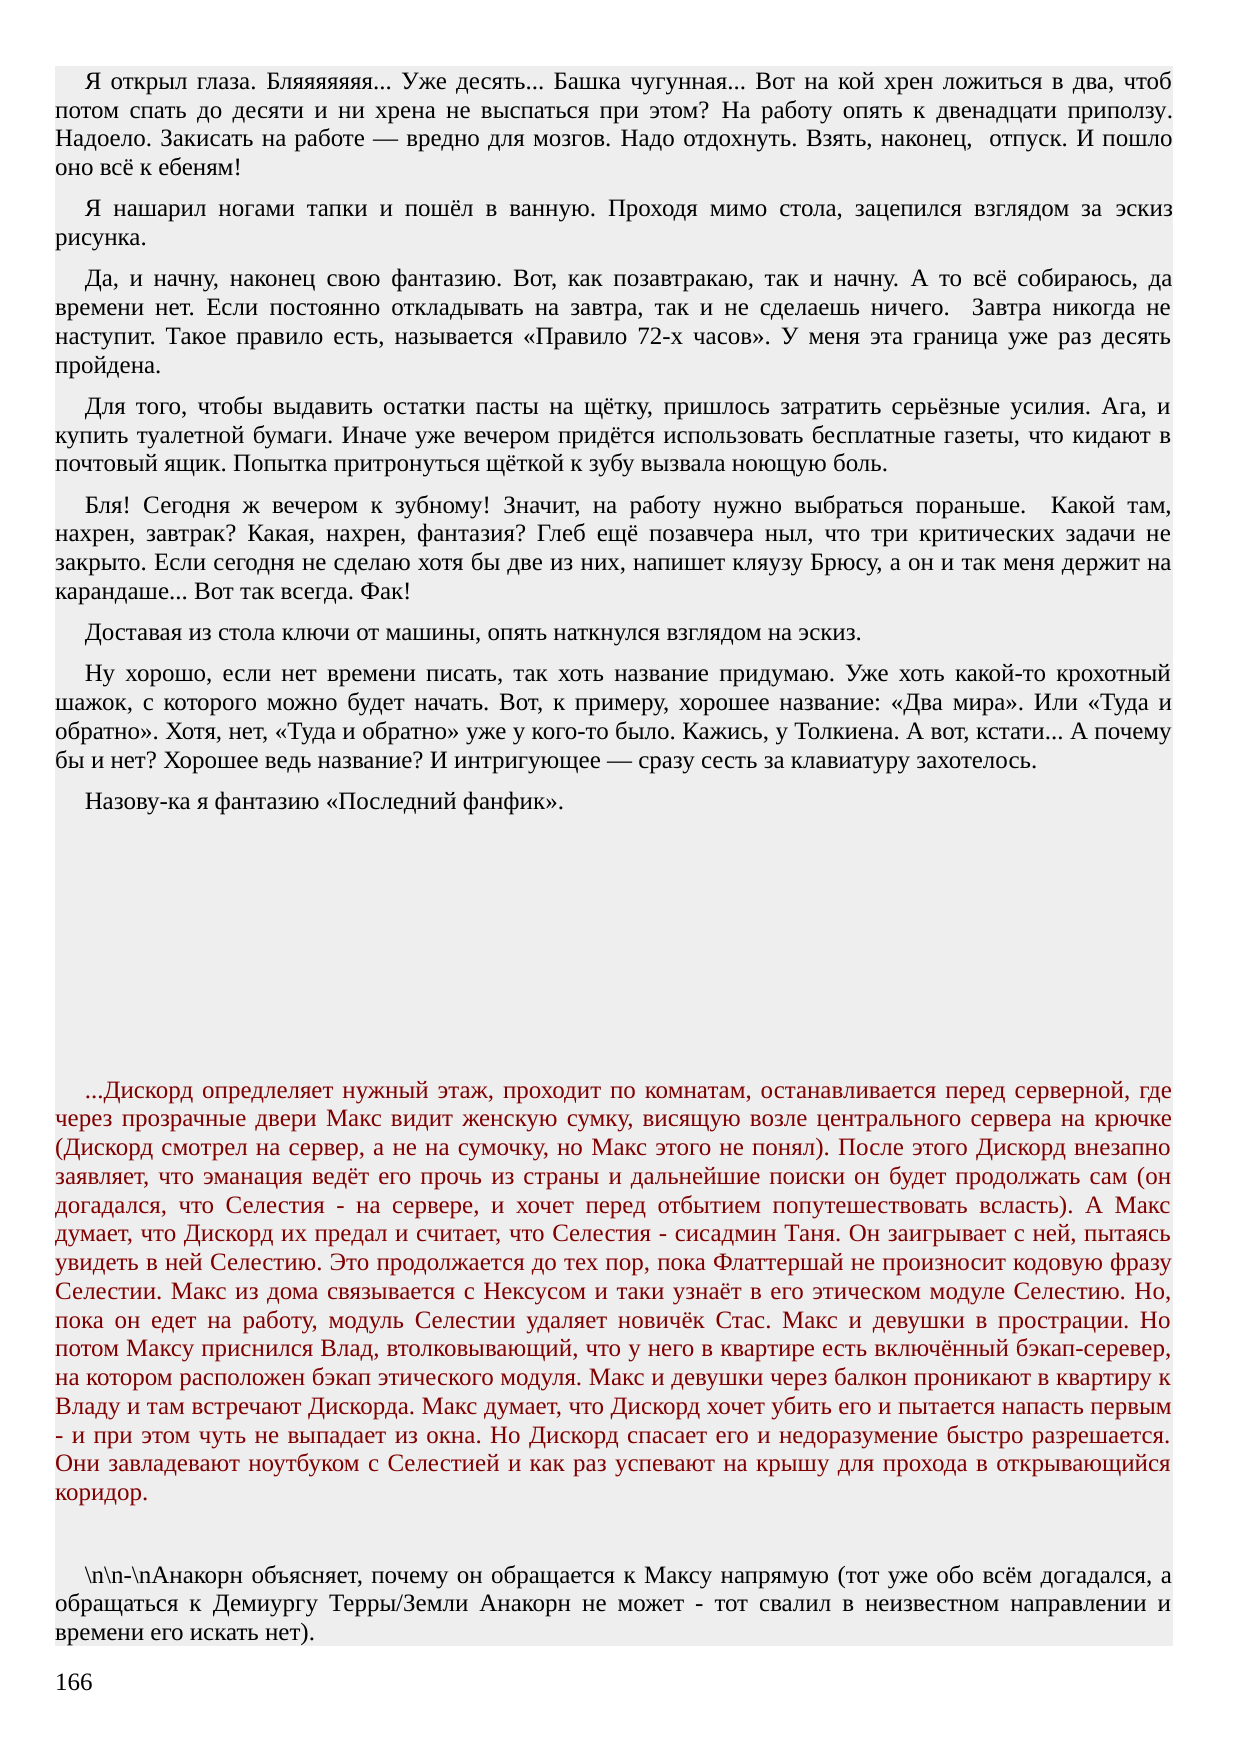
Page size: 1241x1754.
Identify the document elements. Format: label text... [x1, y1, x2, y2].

text Ну хорошо, если нет времени писать, так хоть название придумаю. Уже хоть какой-то крохотный шажок, с которого можно будет начать. Вот, к примеру, хорошее название: «Два мира». Или «Туда и обратно». Хотя, нет, «Туда и обратно» уже у кого-то было. Кажись, у Толкиена. А вот, кстати... А почему бы и нет? Хорошее ведь название? И интригующее — сразу сесть за клавиатуру захотелось. [55, 658, 1173, 773]
text Я открыл глаза. Бляяяяяяя... Уже десять... Башка чугунная... Вот на кой хрен ложиться в два, чтоб потом спать до десяти и ни хрена не выспаться при этом? На работу опять к двенадцати приползу. Надоело. Закисать на работе — вредно для мозгов. Надо отдохнуть. Взять, наконец, отпуск. И пошло оно всё к ебеням! [55, 66, 1173, 181]
text \n\n-\nАнакорн объясняет, почему он обращается к Максу напрямую (тот уже обо всём догадался, а обращаться к Демиургу Терры/Земли Анакорн не может - тот свалил в неизвестном направлении и времени его искать нет). [55, 1560, 1173, 1646]
text Я нашарил ногами тапки и пошёл в ванную. Проходя мимо стола, зацепился взглядом за эскиз рисунка. [55, 193, 1173, 251]
text Да, и начну, наконец свою фантазию. Вот, как позавтракаю, так и начну. А то всё собираюсь, да времени нет. Если постоянно откладывать на завтра, так и не сделаешь ничего. Завтра никогда не наступит. Такое правило есть, называется «Правило 72-х часов». У меня эта граница уже раз десять пройдена. [55, 263, 1173, 378]
text Назову-ка я фантазию «Последний фанфик». [55, 786, 1173, 815]
text Бля! Сегодня ж вечером к зубному! Значит, на работу нужно выбраться пораньше. Какой там, нахрен, завтрак? Какая, нахрен, фантазия? Глеб ещё позавчера ныл, что три критических задачи не закрыто. Если сегодня не сделаю хотя бы две из них, напишет кляузу Брюсу, а он и так меня держит на карандаше... Вот так всегда. Фак! [55, 490, 1173, 605]
text ...Дискорд опредлеляет нужный этаж, проходит по комнатам, останавливается перед серверной, где через прозрачные двери Макс видит женскую сумку, висящую возле центрального сервера на крючке (Дискорд смотрел на сервер, а не на сумочку, но Макс этого не понял). После этого Дискорд внезапно заявляет, что эманация ведёт его прочь из страны и дальнейшие поиски он будет продолжать сам (он догадался, что Селестия - на сервере, и хочет перед отбытием попутешествовать всласть). А Макс думает, что Дискорд их предал и считает, что Селестия - сисадмин Таня. Он заигрывает с ней, пытаясь увидеть в ней Селестию. Это продолжается до тех пор, пока Флаттершай не произносит кодовую фразу Селестии. Макс из дома связывается с Нексусом и таки узнаёт в его этическом модуле Селестию. Но, пока он едет на работу, модуль Селестии удаляет новичёк Стас. Макс и девушки в прострации. Но потом Максу приснился Влад, втолковывающий, что у него в квартире есть включённый бэкап-серевер, на котором расположен бэкап этического модуля. Макс и девушки через балкон проникают в квартиру к Владу и там встречают Дискорда. Макс думает, что Дискорд хочет убить его и пытается напасть первым - и при этом чуть не выпадает из окна. Но Дискорд спасает его и недоразумение быстро разрешается. Они завладевают ноутбуком с Селестией и как раз успевают на крышу для прохода в открывающийся коридор. [55, 1075, 1173, 1506]
text Для того, чтобы выдавить остатки пасты на щётку, пришлось затратить серьёзные усилия. Ага, и купить туалетной бумаги. Иначе уже вечером придётся использовать бесплатные газеты, что кидают в почтовый ящик. Попытка притронуться щёткой к зубу вызвала ноющую боль. [55, 391, 1173, 477]
text Доставая из стола ключи от машины, опять наткнулся взглядом на эскиз. [55, 617, 1173, 646]
